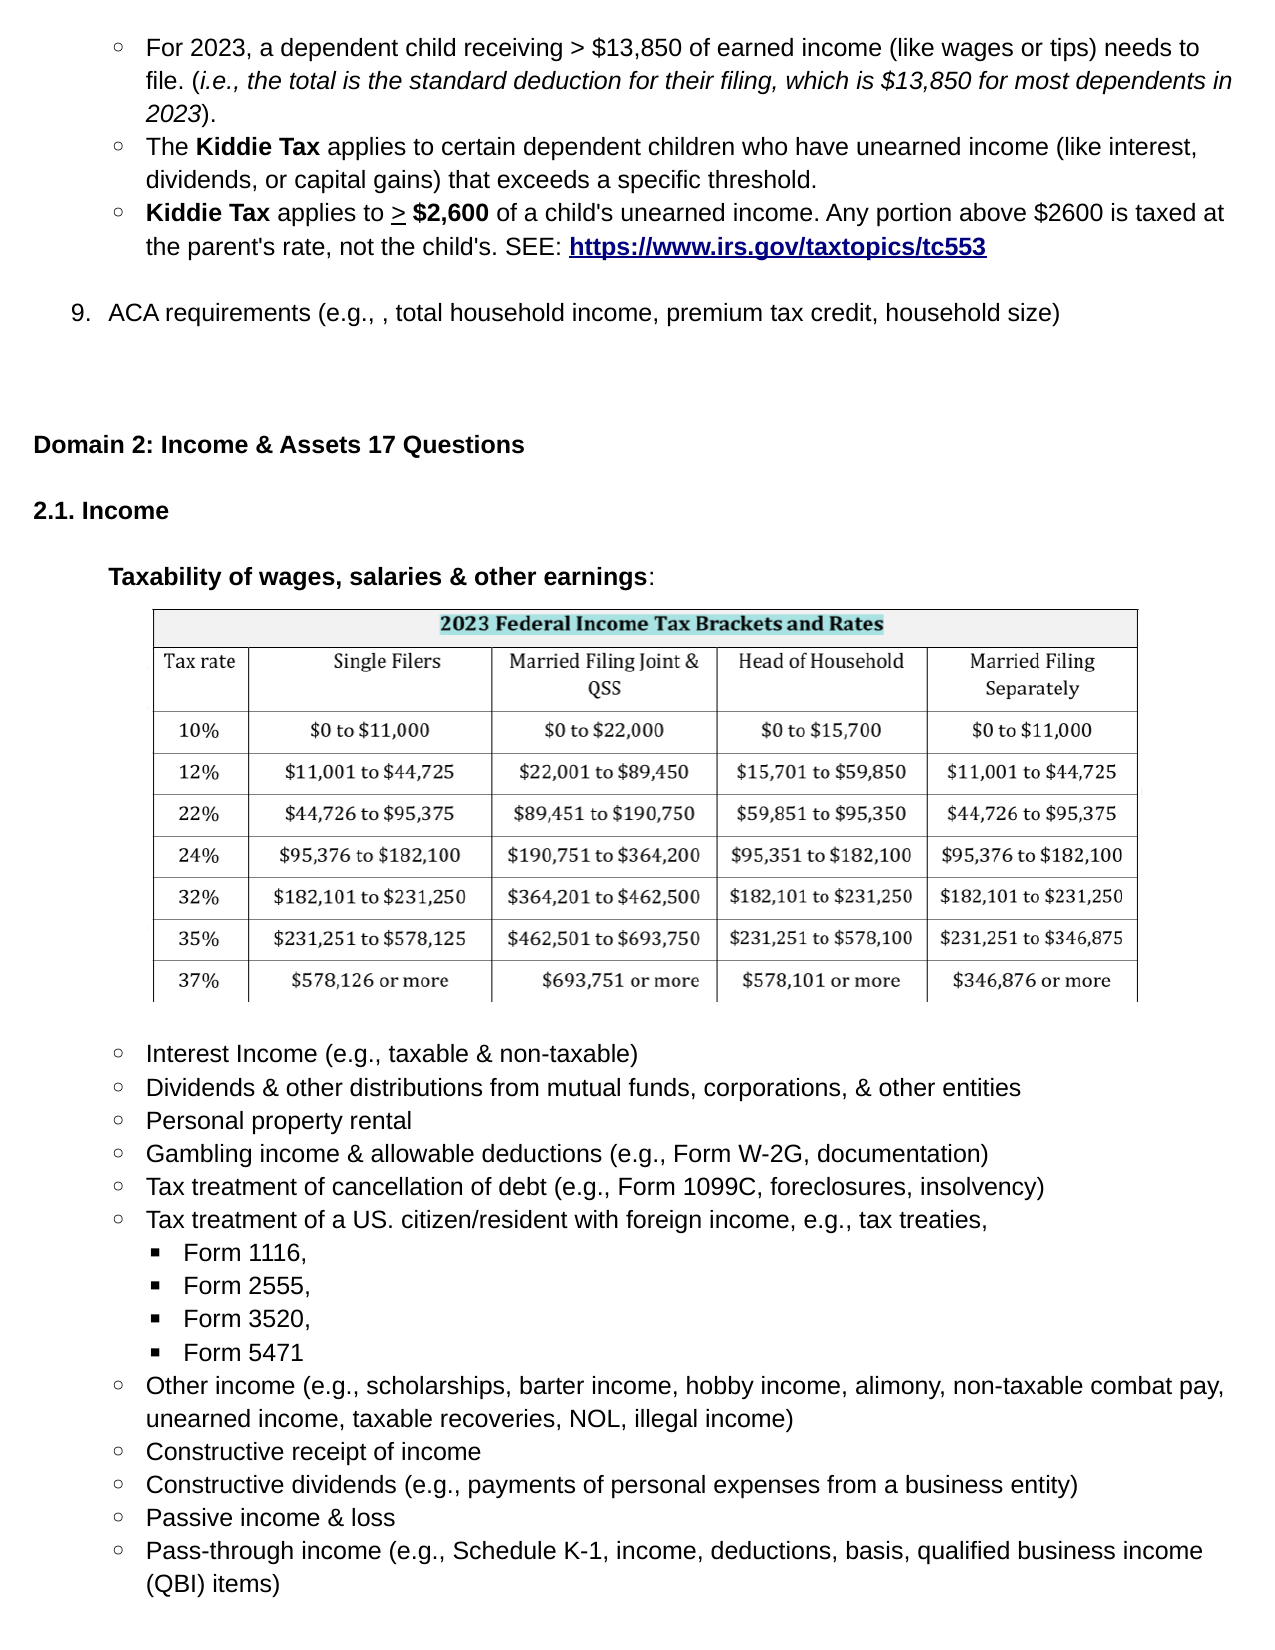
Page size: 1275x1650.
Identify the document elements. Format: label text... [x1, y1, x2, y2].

list Constructive dividends (e.g., payments of personal expenses from a business entity) [108, 1470, 1242, 1499]
list Constructive receipt of income [108, 1437, 1242, 1466]
list Pass-through income (e.g., Schedule K-1, income, deductions, basis, qualified business income (QBI) items) [108, 1536, 1242, 1598]
list Interest Income (e.g., taxable & non-taxable) [108, 1039, 1242, 1068]
text Domain 2: Income & Assets 17 Questions [33, 429, 1242, 458]
list Personal property rental [108, 1106, 1242, 1134]
list Gambling income & allowable deductions (e.g., Form W-2G, documentation) [108, 1139, 1242, 1168]
list Other income (e.g., scholarships, barter income, hobby income, alimony, non-taxable combat pay, unearned income, taxable recoveries, NOL, illegal income) [108, 1371, 1242, 1432]
list The Kiddie Tax applies to certain dependent children who have unearned income (like interest, dividends, or capital gains) that exceeds a specific threshold. [108, 132, 1242, 194]
text 2.1. Income [33, 496, 1242, 524]
list Form 2555, [146, 1271, 1242, 1300]
list Form 5471 [146, 1337, 1242, 1366]
list Passive income & loss [108, 1503, 1242, 1532]
list ACA requirements (e.g., , total household income, premium tax credit, household size) [71, 297, 1242, 326]
list For 2023, a dependent child receiving > $13,850 of earned income (like wages or tips) needs to file. (i.e., the total is the standard deduction for their filing, which is $13,850 for most dependents in 2023). [108, 33, 1242, 128]
list Tax treatment of cancellation of debt (e.g., Form 1099C, foreclosures, insolvency) [108, 1172, 1242, 1201]
picture [147, 608, 1143, 1002]
list Form 1116, [146, 1238, 1242, 1267]
list Tax treatment of a US. citizen/resident with foreign income, e.g., tax treaties, [108, 1205, 1242, 1234]
list Dividends & other distributions from mutual funds, corporations, & other entities [108, 1072, 1242, 1101]
list Taxability of wages, salaries & other earnings: [71, 562, 1242, 590]
list Kiddie Tax applies to > $2,600 of a child's unearned income. Any portion above $2600 is taxed at the parent's rate, not the child's. SEE: https://www.irs.gov/taxtopics/tc553 [108, 198, 1242, 293]
list Form 3520, [146, 1304, 1242, 1333]
